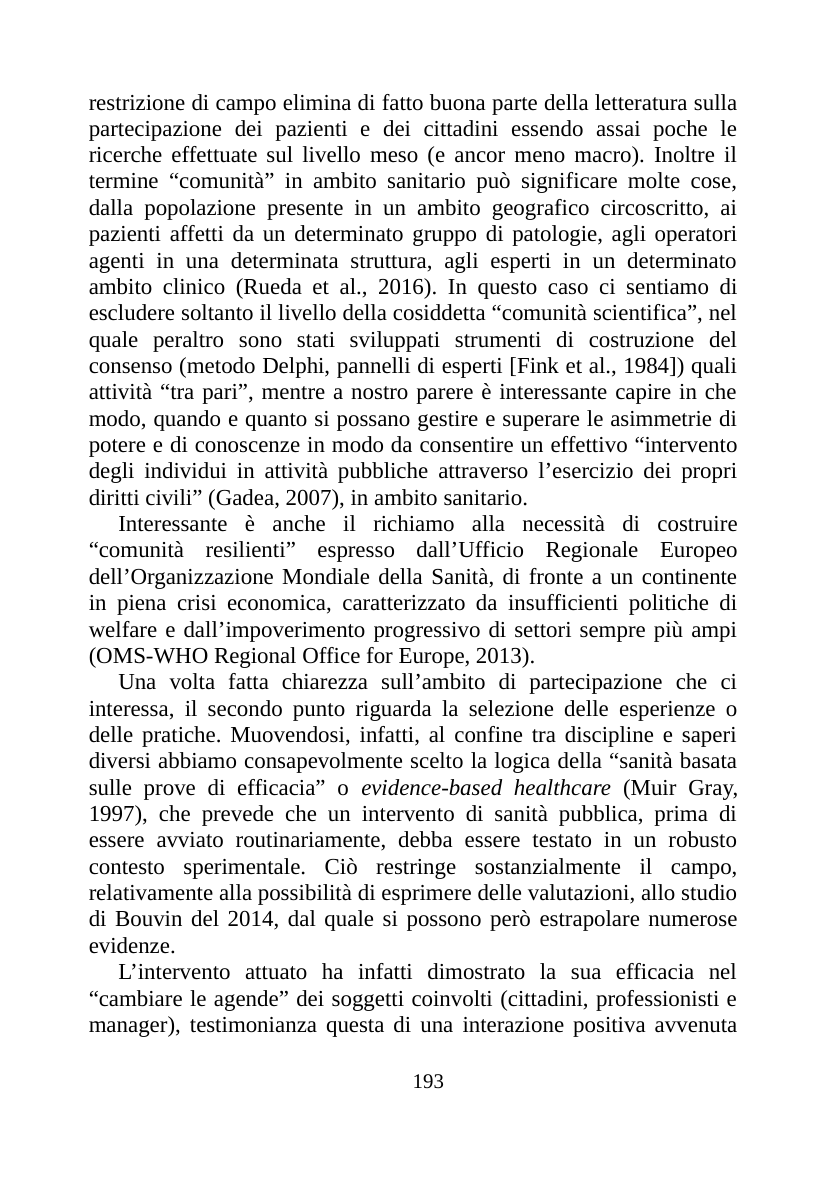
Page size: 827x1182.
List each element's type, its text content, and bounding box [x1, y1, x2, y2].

text L’intervento attuato ha infatti dimostrato la sua efficacia nel “cambiare le agende” dei soggetti coinvolti (cittadini, professionisti e manager), testimonianza questa di una interazione positiva avvenuta [88, 958, 738, 1037]
text restrizione di campo elimina di fatto buona parte della letteratura sulla partecipazione dei pazienti e dei cittadini essendo assai poche le ricerche effettuate sul livello meso (e ancor meno macro). Inoltre il termine “comunità” in ambito sanitario può significare molte cose, dalla popolazione presente in un ambito geografico circoscritto, ai pazienti affetti da un determinato gruppo di patologie, agli operatori agenti in una determinata struttura, agli esperti in un determinato ambito clinico (Rueda et al., 2016). In questo caso ci sentiamo di escludere soltanto il livello della cosiddetta “comunità scientifica”, nel quale peraltro sono stati sviluppati strumenti di costruzione del consenso (metodo Delphi, pannelli di esperti [Fink et al., 1984]) quali attività “tra pari”, mentre a nostro parere è interessante capire in che modo, quando e quanto si possano gestire e superare le asimmetrie di potere e di conoscenze in modo da consentire un effettivo “intervento degli individui in attività pubbliche attraverso l’esercizio dei propri diritti civili” (Gadea, 2007), in ambito sanitario. [88, 88, 738, 510]
text Una volta fatta chiarezza sull’ambito di partecipazione che ci interessa, il secondo punto riguarda la selezione delle esperienze o delle pratiche. Muovendosi, infatti, al confine tra discipline e saperi diversi abbiamo consapevolmente scelto la logica della “sanità basata sulle prove di efficacia” o evidence-based healthcare (Muir Gray, 1997), che prevede che un intervento di sanità pubblica, prima di essere avviato routinariamente, debba essere testato in un robusto contesto sperimentale. Ciò restringe sostanzialmente il campo, relativamente alla possibilità di esprimere delle valutazioni, allo studio di Bouvin del 2014, dal quale si possono però estrapolare numerose evidenze. [88, 668, 738, 958]
text Interessante è anche il richiamo alla necessità di costruire “comunità resilienti” espresso dall’Ufficio Regionale Europeo dell’Organizzazione Mondiale della Sanità, di fronte a un continente in piena crisi economica, caratterizzato da insufficienti politiche di welfare e dall’impoverimento progressivo di settori sempre più ampi (OMS-WHO Regional Office for Europe, 2013). [88, 510, 738, 668]
